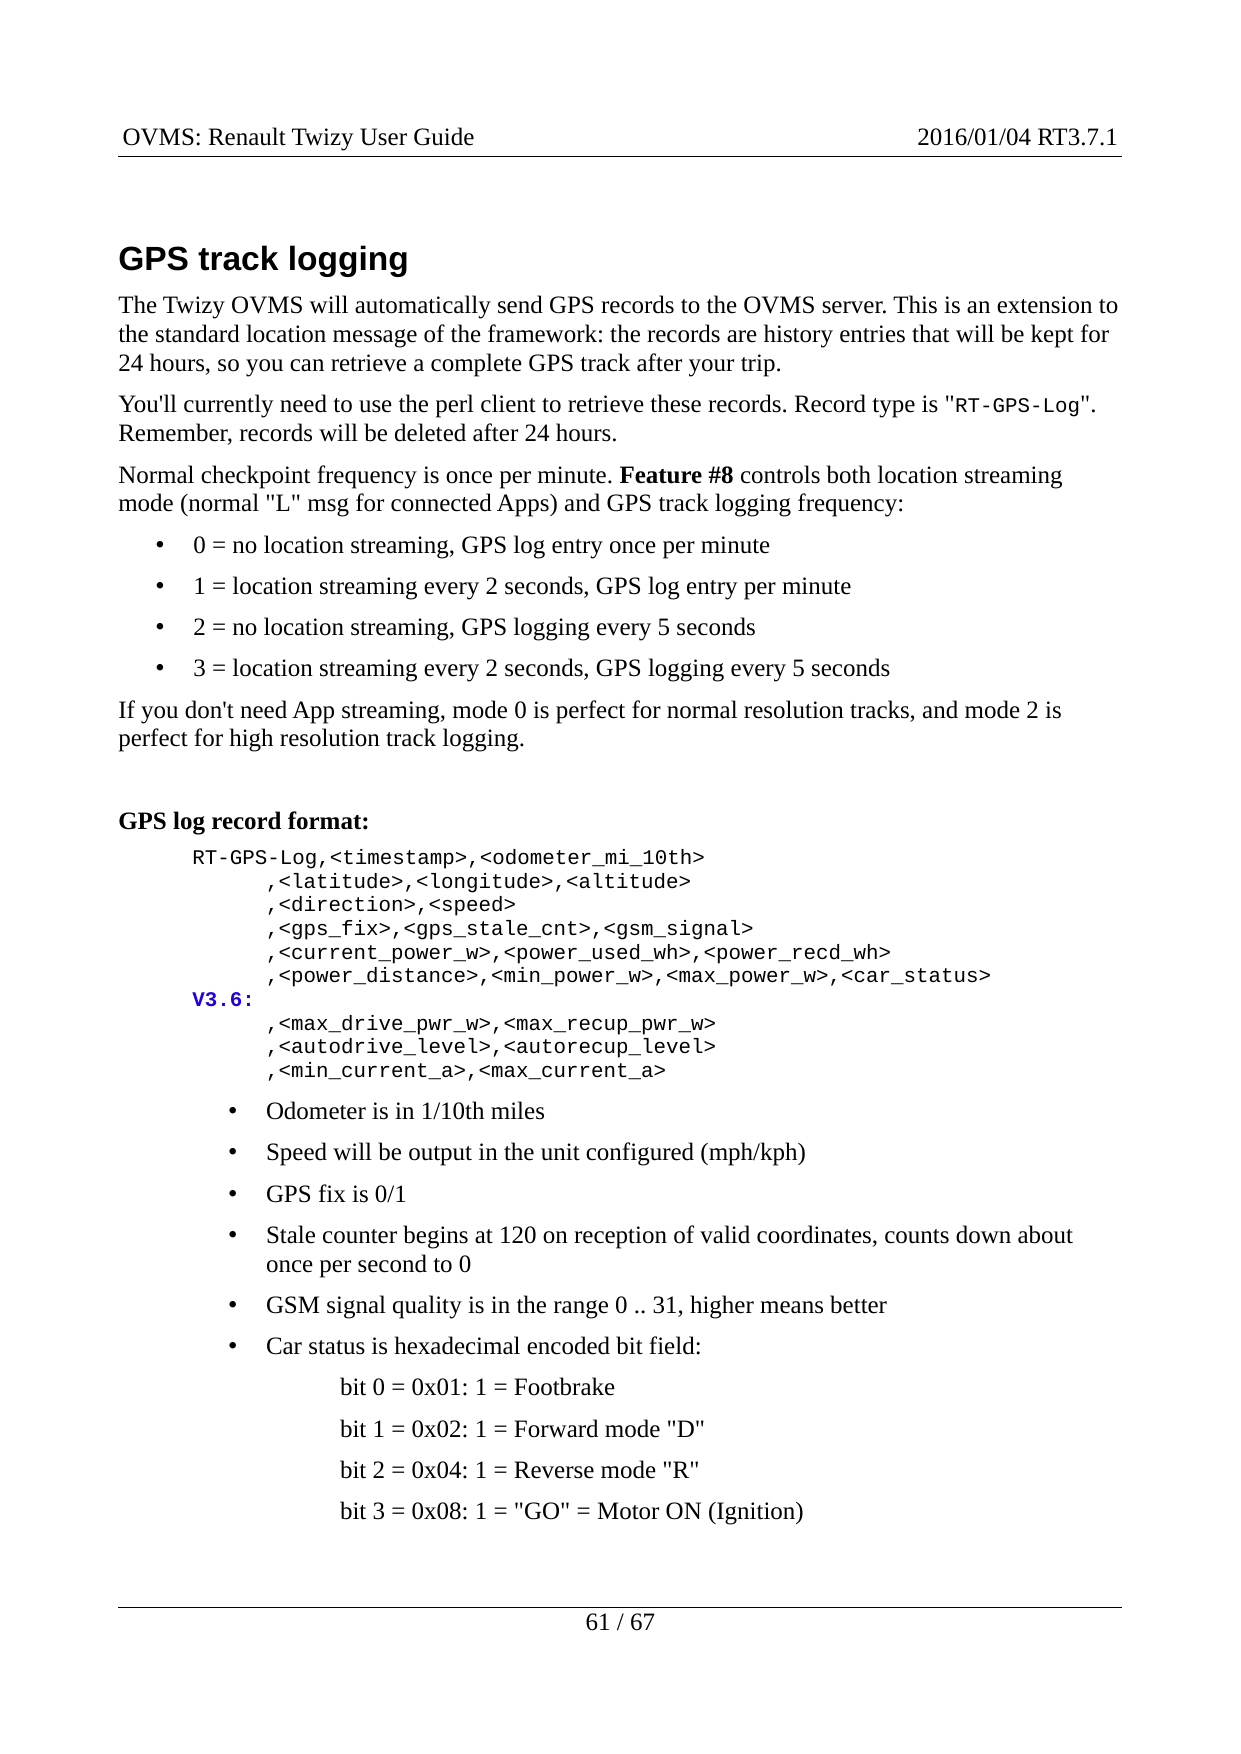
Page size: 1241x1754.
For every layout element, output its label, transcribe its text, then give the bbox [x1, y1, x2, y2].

text bit 3 = 0x08: 1 = "GO" = Motor ON (Ignition) [340, 1496, 1122, 1525]
list Odometer is in 1/10th miles [228, 1096, 1122, 1125]
text bit 2 = 0x04: 1 = Reverse mode "R" [340, 1455, 1122, 1484]
list Speed will be output in the unit configured (mph/kph) [228, 1137, 1122, 1166]
list 1 = location streaming every 2 seconds, GPS log entry per minute [156, 571, 1122, 600]
text Normal checkpoint frequency is once per minute. Feature #8 controls both location streaming mode (normal "L" msg for connected Apps) and GPS track logging frequency: [118, 460, 1122, 517]
text bit 0 = 0x01: 1 = Footbrake [340, 1372, 1122, 1401]
text RT-GPS-Log,<timestamp>,<odometer_mi_10th> ,<latitude>,<longitude>,<altitude> ,<direction>,<speed> ,<gps_fix>,<gps_stale_cnt>,<gsm_signal> ,<current_power_w>,<power_used_wh>,<power_recd_wh> ,<power_distance>,<min_power_w>,<max_power_w>,<car_status> V3.6: ,<max_drive_pwr_w>,<max_recup_pwr_w> ,<autodrive_level>,<autorecup_level> ,<min_current_a>,<max_current_a> [192, 847, 1122, 1084]
list 3 = location streaming every 2 seconds, GPS logging every 5 seconds [156, 653, 1122, 682]
list GPS fix is 0/1 [228, 1179, 1122, 1207]
text bit 1 = 0x02: 1 = Forward mode "D" [340, 1414, 1122, 1442]
list Stale counter begins at 120 on reception of valid coordinates, counts down about once per second to 0 [228, 1220, 1122, 1277]
text If you don't need App streaming, mode 0 is perfect for normal resolution tracks, and mode 2 is perfect for high resolution track logging. [118, 695, 1122, 752]
subtitle GPS track logging [118, 239, 1122, 278]
list GSM signal quality is in the range 0 .. 31, higher means better [228, 1290, 1122, 1319]
list 2 = no location streaming, GPS logging every 5 seconds [156, 612, 1122, 641]
text GPS log record format: [118, 806, 1122, 835]
text The Twizy OVMS will automatically send GPS records to the OVMS server. This is an extension to the standard location message of the framework: the records are history entries that will be kept for 24 hours, so you can retrieve a complete GPS track after your trip. [118, 290, 1122, 376]
list Car status is hexadecimal encoded bit field: [228, 1331, 1122, 1360]
list 0 = no location streaming, GPS log entry once per minute [156, 530, 1122, 558]
text You'll currently need to use the perl client to retrieve these records. Record type is "RT-GPS-Log". Remember, records will be deleted after 24 hours. [118, 389, 1122, 447]
